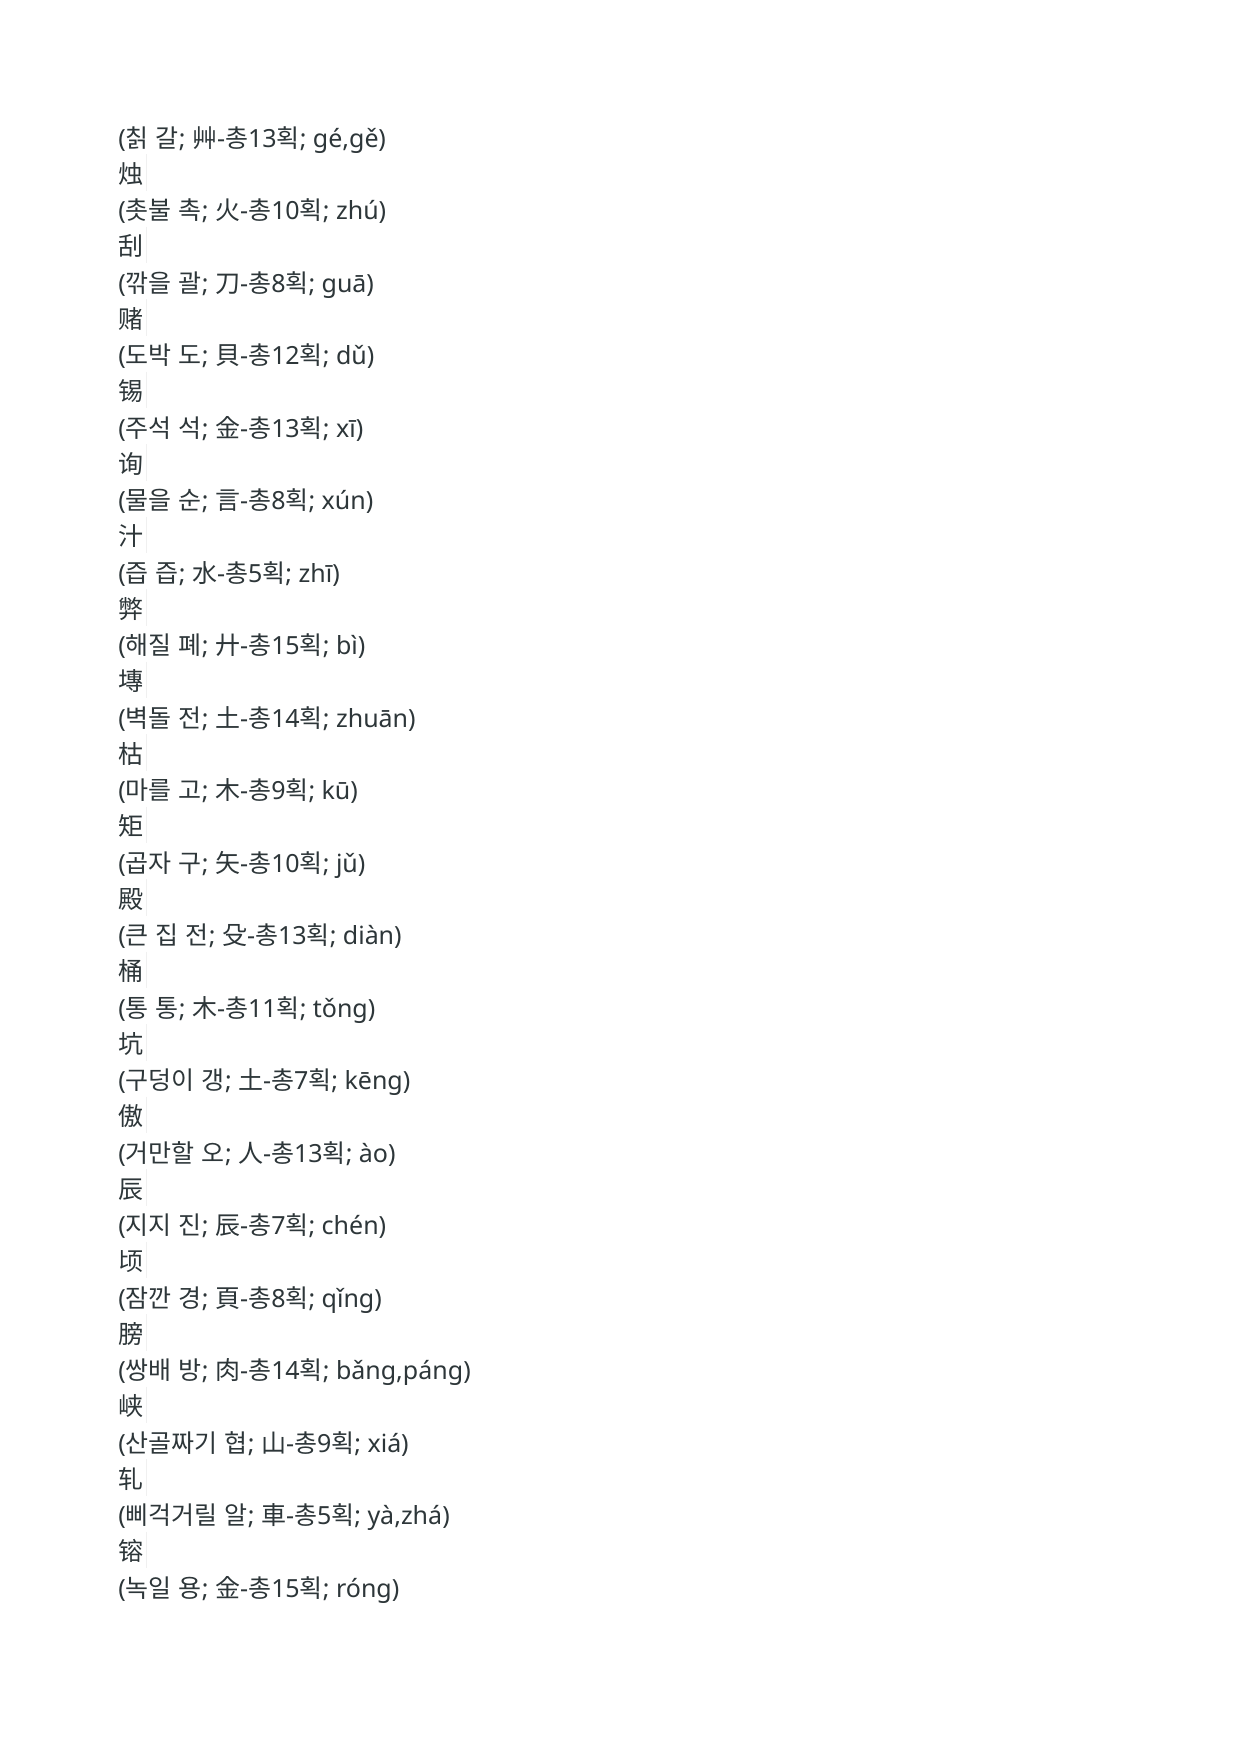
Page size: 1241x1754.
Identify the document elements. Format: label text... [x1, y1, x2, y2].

text 膀 [118, 1314, 146, 1351]
text 轧 [118, 1459, 146, 1496]
text (마를 고; ⽊-총9획; kū) [118, 771, 1122, 807]
text [147, 154, 1122, 191]
text (물을 순; ⾔-총8획; xún) [118, 481, 1122, 517]
text 殿 [118, 879, 146, 916]
text (칡 갈; ⾋-총13획; gé,gě) [118, 118, 1122, 154]
text [147, 879, 1122, 916]
text (거만할 오; ⼈-총13획; ào) [118, 1133, 1122, 1169]
text (지지 진; ⾠-총7획; chén) [118, 1206, 1122, 1242]
text [147, 1097, 1122, 1133]
text [147, 807, 1122, 843]
text (잠깐 경; ⾴-총8획; qǐng) [118, 1278, 1122, 1314]
text [147, 734, 1122, 771]
text (곱자 구; ⽮-총10획; jǔ) [118, 843, 1122, 879]
text 桶 [118, 952, 146, 988]
text [147, 1387, 1122, 1423]
text (촛불 촉; ⽕-총10획; zhú) [118, 191, 1122, 227]
text [147, 372, 1122, 408]
text (큰 집 전; ⽎-총13획; diàn) [118, 916, 1122, 952]
text 塼 [118, 662, 146, 698]
text 辰 [118, 1169, 146, 1206]
text (쌍배 방; ⾁-총14획; bǎng,páng) [118, 1351, 1122, 1387]
text [147, 662, 1122, 698]
text 刮 [118, 227, 146, 263]
text (즙 즙; ⽔-총5획; zhī) [118, 553, 1122, 589]
text 赌 [118, 299, 146, 336]
text (깎을 괄; ⼑-총8획; guā) [118, 263, 1122, 299]
text (벽돌 전; ⼟-총14획; zhuān) [118, 698, 1122, 734]
text [147, 1459, 1122, 1496]
text (녹일 용; ⾦-총15획; róng) [118, 1568, 1122, 1604]
text [147, 589, 1122, 626]
text 傲 [118, 1097, 146, 1133]
text [147, 517, 1122, 553]
text [147, 1024, 1122, 1061]
text (통 통; ⽊-총11획; tǒng) [118, 988, 1122, 1024]
text (주석 석; ⾦-총13획; xī) [118, 408, 1122, 444]
text [147, 952, 1122, 988]
text [147, 299, 1122, 336]
text (삐걱거릴 알; ⾞-총5획; yà,zhá) [118, 1496, 1122, 1532]
text 顷 [118, 1242, 146, 1278]
text (산골짜기 협; ⼭-총9획; xiá) [118, 1423, 1122, 1459]
text [147, 1169, 1122, 1206]
text 汁 [118, 517, 146, 553]
text 询 [118, 444, 146, 481]
text 峡 [118, 1387, 146, 1423]
text 坑 [118, 1024, 146, 1061]
text [147, 1314, 1122, 1351]
text 烛 [118, 154, 146, 191]
text 镕 [118, 1532, 146, 1568]
text [147, 444, 1122, 481]
text 弊 [118, 589, 146, 626]
text (도박 도; ⾙-총12획; dǔ) [118, 336, 1122, 372]
text 矩 [118, 807, 146, 843]
text (구덩이 갱; ⼟-총7획; kēng) [118, 1061, 1122, 1097]
text [147, 1532, 1122, 1568]
text [147, 227, 1122, 263]
text [147, 1242, 1122, 1278]
text 枯 [118, 734, 146, 771]
text (해질 폐; ⼶-총15획; bì) [118, 626, 1122, 662]
text 锡 [118, 372, 146, 408]
